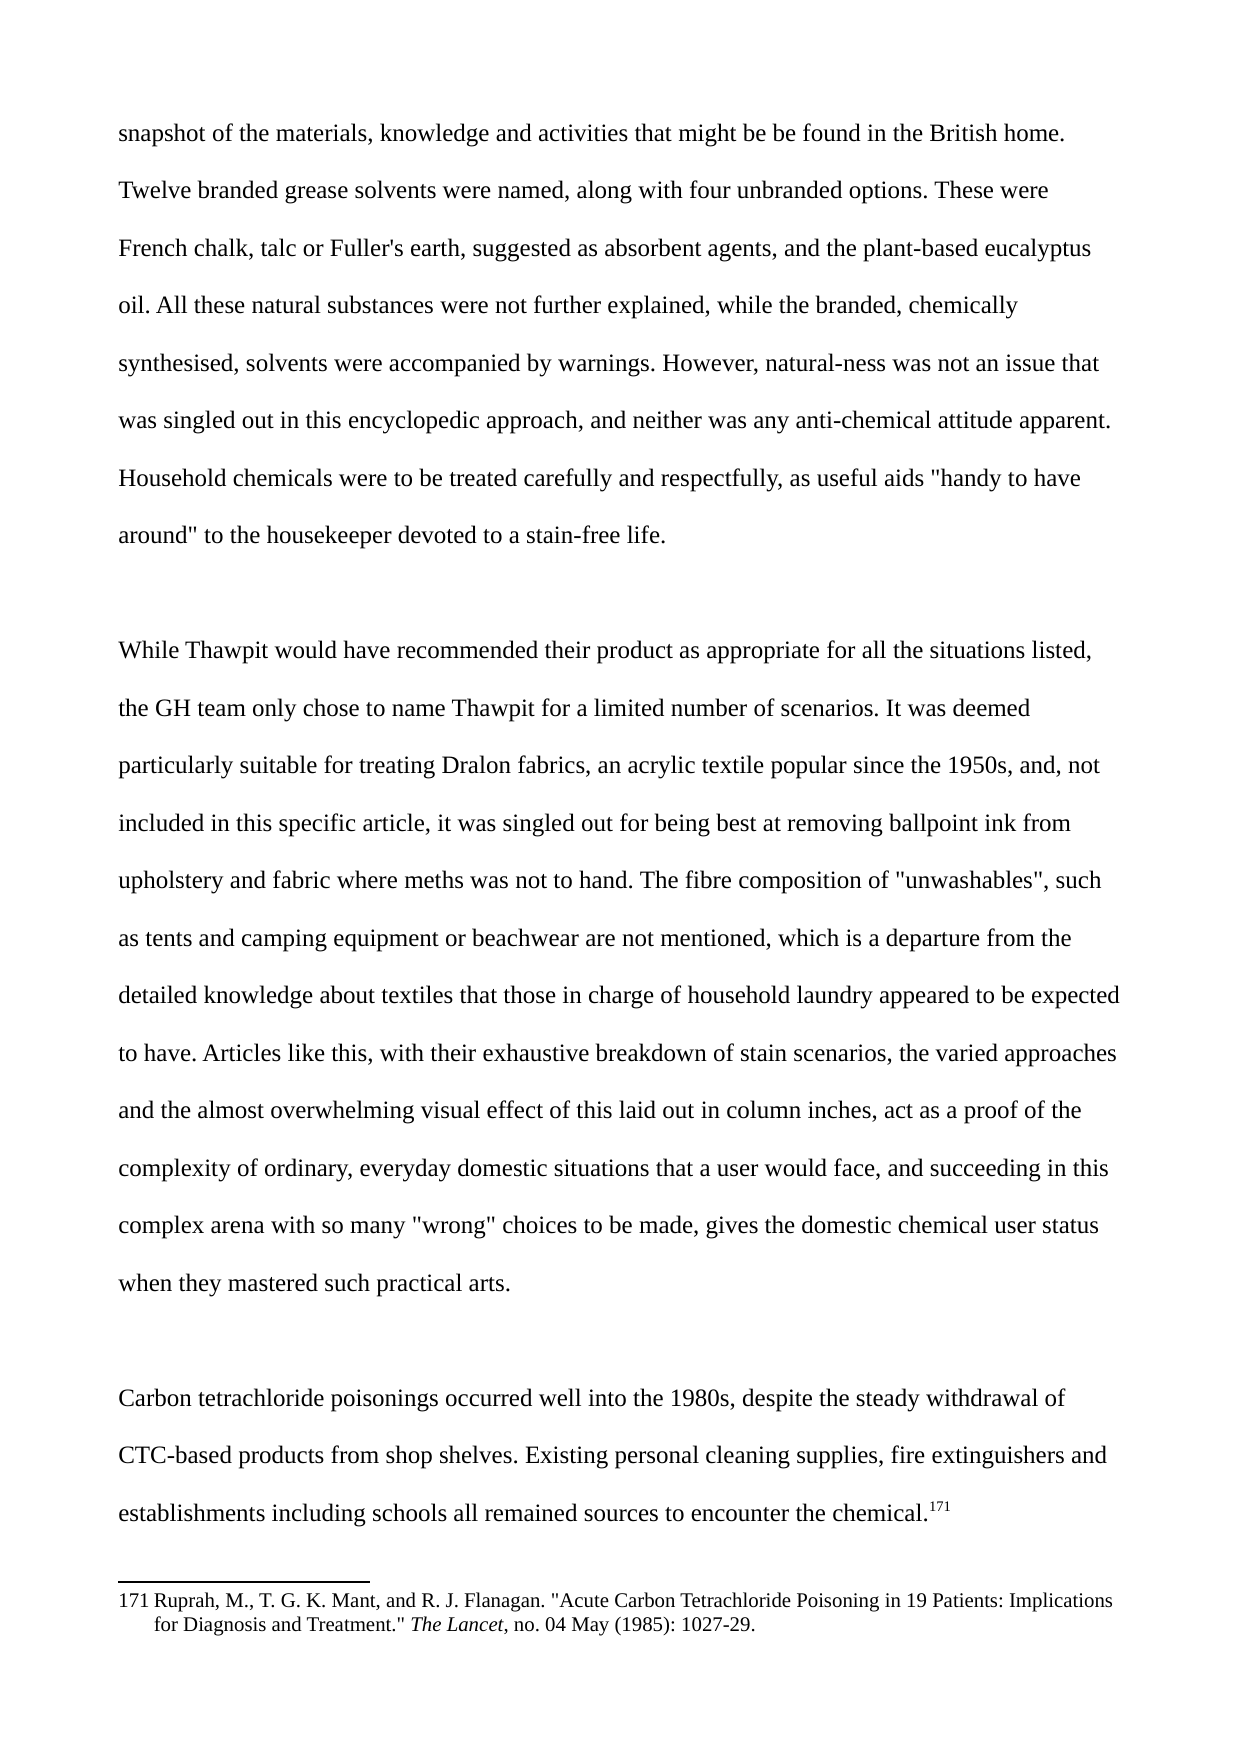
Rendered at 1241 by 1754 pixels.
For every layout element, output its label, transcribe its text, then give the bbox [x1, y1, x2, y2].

text Carbon tetrachloride poisonings occurred well into the 1980s, despite the steady withdrawal of CTC-based products from shop shelves. Existing personal cleaning supplies, fire extinguishers and establishments including schools all remained sources to encounter the chemical. [118, 1383, 1122, 1527]
text snapshot of the materials, knowledge and activities that might be be found in the British home. Twelve branded grease solvents were named, along with four unbranded options. These were French chalk, talc or Fuller's earth, suggested as absorbent agents, and the plant-based eucalyptus oil. All these natural substances were not further explained, while the branded, chemically synthesised, solvents were accompanied by warnings. However, natural-ness was not an issue that was singled out in this encyclopedic approach, and neither was any anti-chemical attitude apparent. Household chemicals were to be treated carefully and respectfully, as useful aids "handy to have around" to the housekeeper devoted to a stain-free life. [118, 118, 1122, 549]
text Ruprah, M., T. G. K. Mant, and R. J. Flanagan. "Acute Carbon Tetrachloride Poisoning in 19 Patients: Implications for Diagnosis and Treatment." The Lancet, no. 04 May (1985): 1027-29. [118, 1588, 1122, 1636]
text While Thawpit would have recommended their product as appropriate for all the situations listed, the GH team only chose to name Thawpit for a limited number of scenarios. It was deemed particularly suitable for treating Dralon fabrics, an acrylic textile popular since the 1950s, and, not included in this specific article, it was singled out for being best at removing ballpoint ink from upholstery and fabric where meths was not to hand. The fibre composition of "unwashables", such as tents and camping equipment or beachwear are not mentioned, which is a departure from the detailed knowledge about textiles that those in charge of household laundry appeared to be expected to have. Articles like this, with their exhaustive breakdown of stain scenarios, the varied approaches and the almost overwhelming visual effect of this laid out in column inches, act as a proof of the complexity of ordinary, everyday domestic situations that a user would face, and succeeding in this complex arena with so many "wrong" choices to be made, gives the domestic chemical user status when they mastered such practical arts. [118, 636, 1122, 1297]
